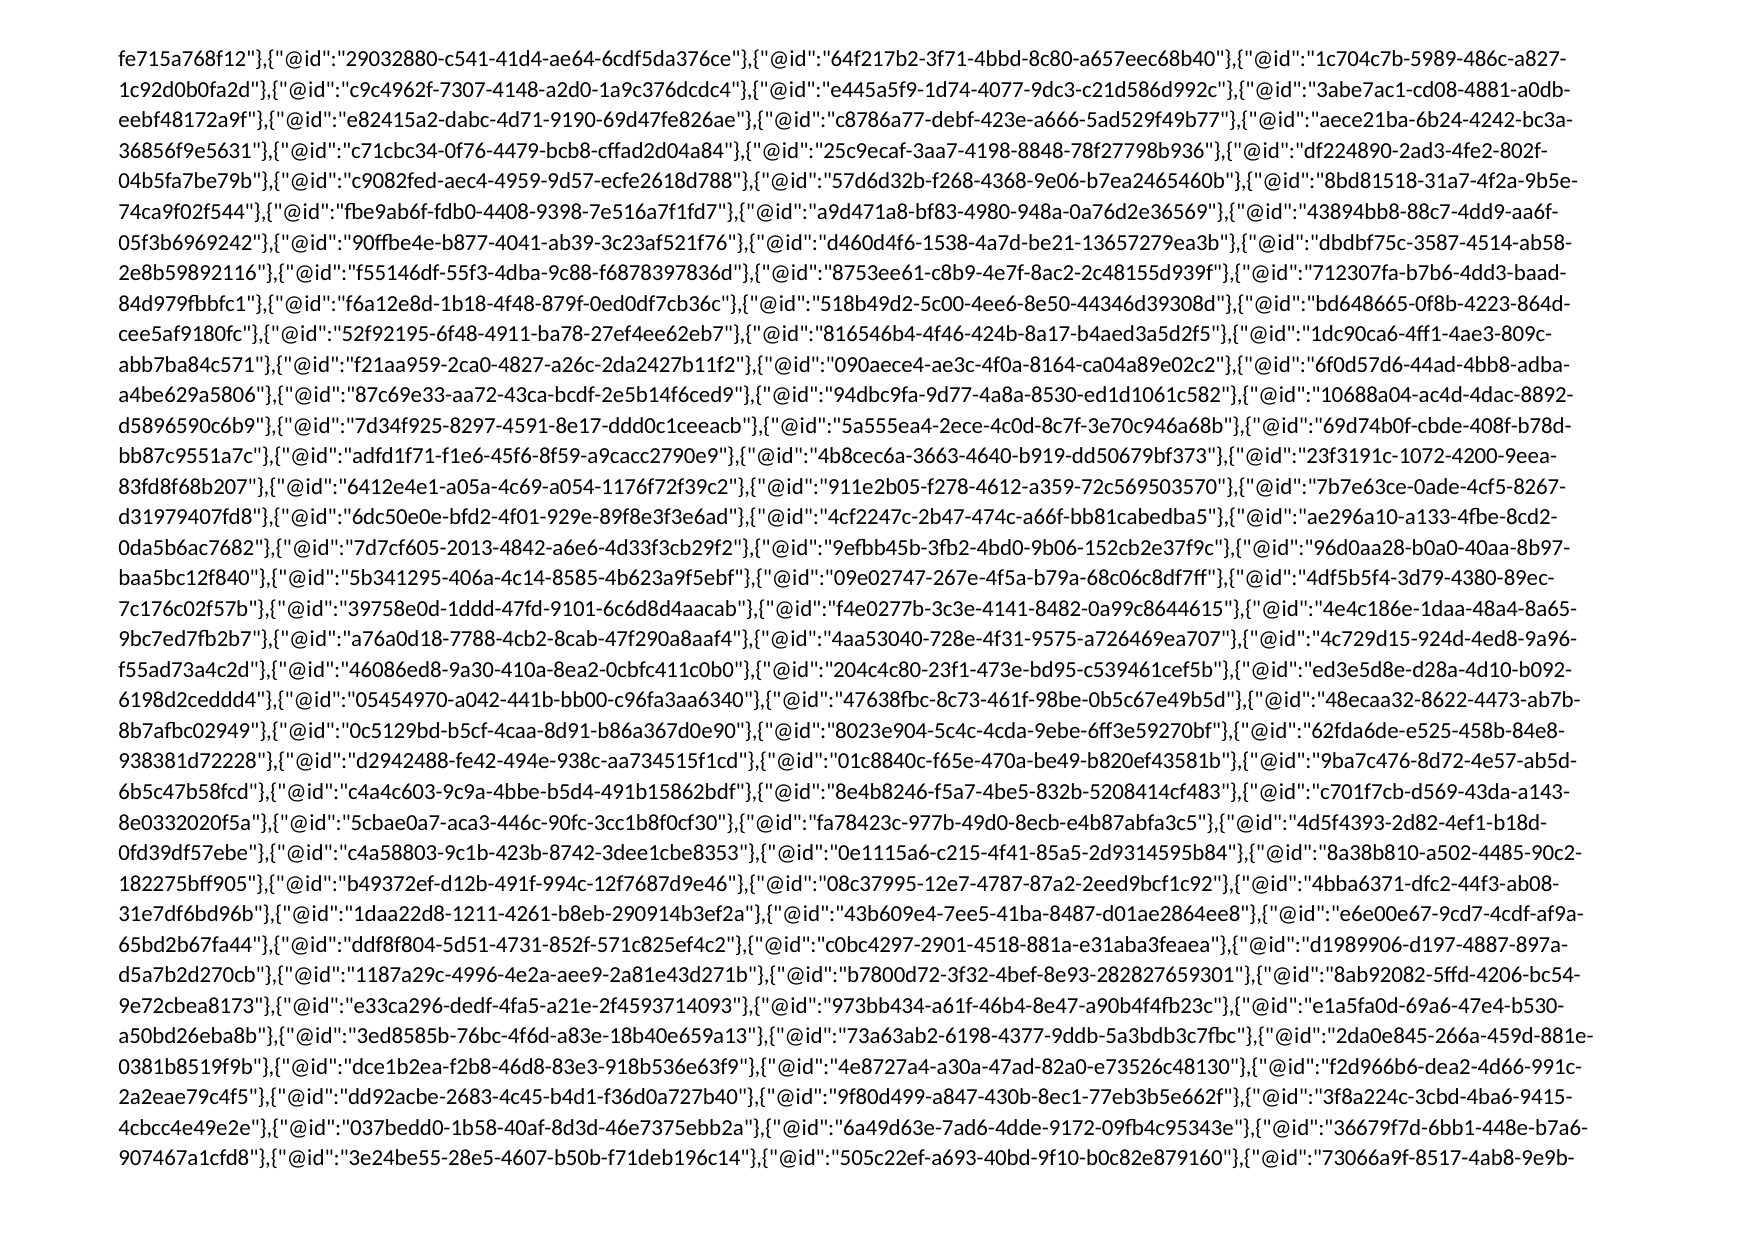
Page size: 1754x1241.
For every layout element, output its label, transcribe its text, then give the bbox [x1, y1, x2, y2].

text fe715a768f12"},{"@id":"29032880-c541-41d4-ae64-6cdf5da376ce"},{"@id":"64f217b2-3f71-4bbd-8c80-a657eec68b40"},{"@id":"1c704c7b-5989-486c-a827-1c92d0b0fa2d"},{"@id":"c9c4962f-7307-4148-a2d0-1a9c376dcdc4"},{"@id":"e445a5f9-1d74-4077-9dc3-c21d586d992c"},{"@id":"3abe7ac1-cd08-4881-a0db-eebf48172a9f"},{"@id":"e82415a2-dabc-4d71-9190-69d47fe826ae"},{"@id":"c8786a77-debf-423e-a666-5ad529f49b77"},{"@id":"aece21ba-6b24-4242-bc3a-36856f9e5631"},{"@id":"c71cbc34-0f76-4479-bcb8-cffad2d04a84"},{"@id":"25c9ecaf-3aa7-4198-8848-78f27798b936"},{"@id":"df224890-2ad3-4fe2-802f-04b5fa7be79b"},{"@id":"c9082fed-aec4-4959-9d57-ecfe2618d788"},{"@id":"57d6d32b-f268-4368-9e06-b7ea2465460b"},{"@id":"8bd81518-31a7-4f2a-9b5e-74ca9f02f544"},{"@id":"fbe9ab6f-fdb0-4408-9398-7e516a7f1fd7"},{"@id":"a9d471a8-bf83-4980-948a-0a76d2e36569"},{"@id":"43894bb8-88c7-4dd9-aa6f-05f3b6969242"},{"@id":"90ffbe4e-b877-4041-ab39-3c23af521f76"},{"@id":"d460d4f6-1538-4a7d-be21-13657279ea3b"},{"@id":"dbdbf75c-3587-4514-ab58-2e8b59892116"},{"@id":"f55146df-55f3-4dba-9c88-f6878397836d"},{"@id":"8753ee61-c8b9-4e7f-8ac2-2c48155d939f"},{"@id":"712307fa-b7b6-4dd3-baad-84d979fbbfc1"},{"@id":"f6a12e8d-1b18-4f48-879f-0ed0df7cb36c"},{"@id":"518b49d2-5c00-4ee6-8e50-44346d39308d"},{"@id":"bd648665-0f8b-4223-864d-cee5af9180fc"},{"@id":"52f92195-6f48-4911-ba78-27ef4ee62eb7"},{"@id":"816546b4-4f46-424b-8a17-b4aed3a5d2f5"},{"@id":"1dc90ca6-4ff1-4ae3-809c-abb7ba84c571"},{"@id":"f21aa959-2ca0-4827-a26c-2da2427b11f2"},{"@id":"090aece4-ae3c-4f0a-8164-ca04a89e02c2"},{"@id":"6f0d57d6-44ad-4bb8-adba-a4be629a5806"},{"@id":"87c69e33-aa72-43ca-bcdf-2e5b14f6ced9"},{"@id":"94dbc9fa-9d77-4a8a-8530-ed1d1061c582"},{"@id":"10688a04-ac4d-4dac-8892-d5896590c6b9"},{"@id":"7d34f925-8297-4591-8e17-ddd0c1ceeacb"},{"@id":"5a555ea4-2ece-4c0d-8c7f-3e70c946a68b"},{"@id":"69d74b0f-cbde-408f-b78d-bb87c9551a7c"},{"@id":"adfd1f71-f1e6-45f6-8f59-a9cacc2790e9"},{"@id":"4b8cec6a-3663-4640-b919-dd50679bf373"},{"@id":"23f3191c-1072-4200-9eea-83fd8f68b207"},{"@id":"6412e4e1-a05a-4c69-a054-1176f72f39c2"},{"@id":"911e2b05-f278-4612-a359-72c569503570"},{"@id":"7b7e63ce-0ade-4cf5-8267-d31979407fd8"},{"@id":"6dc50e0e-bfd2-4f01-929e-89f8e3f3e6ad"},{"@id":"4cf2247c-2b47-474c-a66f-bb81cabedba5"},{"@id":"ae296a10-a133-4fbe-8cd2-0da5b6ac7682"},{"@id":"7d7cf605-2013-4842-a6e6-4d33f3cb29f2"},{"@id":"9efbb45b-3fb2-4bd0-9b06-152cb2e37f9c"},{"@id":"96d0aa28-b0a0-40aa-8b97-baa5bc12f840"},{"@id":"5b341295-406a-4c14-8585-4b623a9f5ebf"},{"@id":"09e02747-267e-4f5a-b79a-68c06c8df7ff"},{"@id":"4df5b5f4-3d79-4380-89ec-7c176c02f57b"},{"@id":"39758e0d-1ddd-47fd-9101-6c6d8d4aacab"},{"@id":"f4e0277b-3c3e-4141-8482-0a99c8644615"},{"@id":"4e4c186e-1daa-48a4-8a65-9bc7ed7fb2b7"},{"@id":"a76a0d18-7788-4cb2-8cab-47f290a8aaf4"},{"@id":"4aa53040-728e-4f31-9575-a726469ea707"},{"@id":"4c729d15-924d-4ed8-9a96-f55ad73a4c2d"},{"@id":"46086ed8-9a30-410a-8ea2-0cbfc411c0b0"},{"@id":"204c4c80-23f1-473e-bd95-c539461cef5b"},{"@id":"ed3e5d8e-d28a-4d10-b092-6198d2ceddd4"},{"@id":"05454970-a042-441b-bb00-c96fa3aa6340"},{"@id":"47638fbc-8c73-461f-98be-0b5c67e49b5d"},{"@id":"48ecaa32-8622-4473-ab7b-8b7afbc02949"},{"@id":"0c5129bd-b5cf-4caa-8d91-b86a367d0e90"},{"@id":"8023e904-5c4c-4cda-9ebe-6ff3e59270bf"},{"@id":"62fda6de-e525-458b-84e8-938381d72228"},{"@id":"d2942488-fe42-494e-938c-aa734515f1cd"},{"@id":"01c8840c-f65e-470a-be49-b820ef43581b"},{"@id":"9ba7c476-8d72-4e57-ab5d-6b5c47b58fcd"},{"@id":"c4a4c603-9c9a-4bbe-b5d4-491b15862bdf"},{"@id":"8e4b8246-f5a7-4be5-832b-5208414cf483"},{"@id":"c701f7cb-d569-43da-a143-8e0332020f5a"},{"@id":"5cbae0a7-aca3-446c-90fc-3cc1b8f0cf30"},{"@id":"fa78423c-977b-49d0-8ecb-e4b87abfa3c5"},{"@id":"4d5f4393-2d82-4ef1-b18d-0fd39df57ebe"},{"@id":"c4a58803-9c1b-423b-8742-3dee1cbe8353"},{"@id":"0e1115a6-c215-4f41-85a5-2d9314595b84"},{"@id":"8a38b810-a502-4485-90c2-182275bff905"},{"@id":"b49372ef-d12b-491f-994c-12f7687d9e46"},{"@id":"08c37995-12e7-4787-87a2-2eed9bcf1c92"},{"@id":"4bba6371-dfc2-44f3-ab08-31e7df6bd96b"},{"@id":"1daa22d8-1211-4261-b8eb-290914b3ef2a"},{"@id":"43b609e4-7ee5-41ba-8487-d01ae2864ee8"},{"@id":"e6e00e67-9cd7-4cdf-af9a-65bd2b67fa44"},{"@id":"ddf8f804-5d51-4731-852f-571c825ef4c2"},{"@id":"c0bc4297-2901-4518-881a-e31aba3feaea"},{"@id":"d1989906-d197-4887-897a-d5a7b2d270cb"},{"@id":"1187a29c-4996-4e2a-aee9-2a81e43d271b"},{"@id":"b7800d72-3f32-4bef-8e93-282827659301"},{"@id":"8ab92082-5ffd-4206-bc54-9e72cbea8173"},{"@id":"e33ca296-dedf-4fa5-a21e-2f4593714093"},{"@id":"973bb434-a61f-46b4-8e47-a90b4f4fb23c"},{"@id":"e1a5fa0d-69a6-47e4-b530-a50bd26eba8b"},{"@id":"3ed8585b-76bc-4f6d-a83e-18b40e659a13"},{"@id":"73a63ab2-6198-4377-9ddb-5a3bdb3c7fbc"},{"@id":"2da0e845-266a-459d-881e-0381b8519f9b"},{"@id":"dce1b2ea-f2b8-46d8-83e3-918b536e63f9"},{"@id":"4e8727a4-a30a-47ad-82a0-e73526c48130"},{"@id":"f2d966b6-dea2-4d66-991c-2a2eae79c4f5"},{"@id":"dd92acbe-2683-4c45-b4d1-f36d0a727b40"},{"@id":"9f80d499-a847-430b-8ec1-77eb3b5e662f"},{"@id":"3f8a224c-3cbd-4ba6-9415-4cbcc4e49e2e"},{"@id":"037bedd0-1b58-40af-8d3d-46e7375ebb2a"},{"@id":"6a49d63e-7ad6-4dde-9172-09fb4c95343e"},{"@id":"36679f7d-6bb1-448e-b7a6-907467a1cfd8"},{"@id":"3e24be55-28e5-4607-b50b-f71deb196c14"},{"@id":"505c22ef-a693-40bd-9f10-b0c82e879160"},{"@id":"73066a9f-8517-4ab8-9e9b- [118, 44, 1606, 1172]
